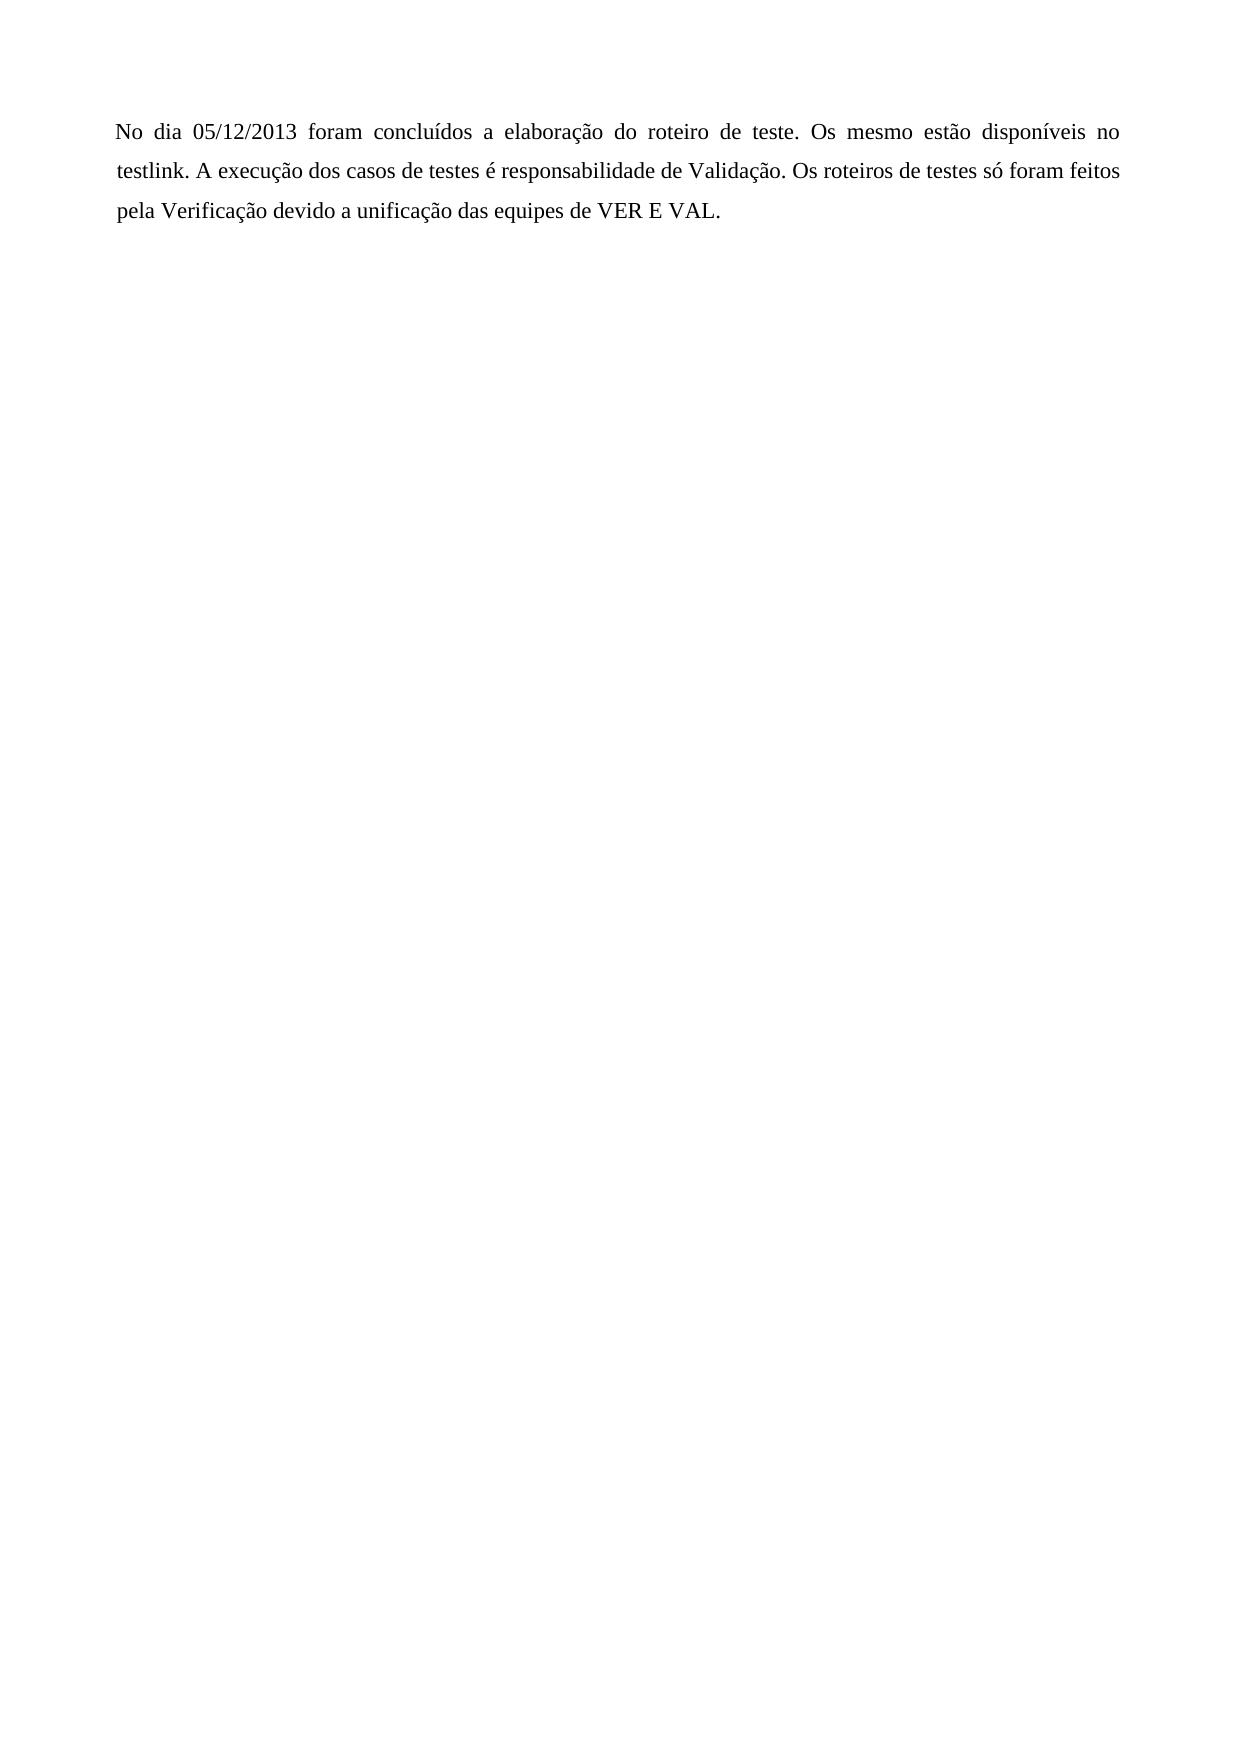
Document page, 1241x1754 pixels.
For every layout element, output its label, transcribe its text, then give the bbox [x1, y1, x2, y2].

text No dia 05/12/2013 foram concluídos a elaboração do roteiro de teste. Os mesmo estão disponíveis no testlink. A execução dos casos de testes é responsabilidade de Validação. Os roteiros de testes só foram feitos pela Verificação devido a unificação das equipes de VER E VAL. [115, 118, 1122, 223]
